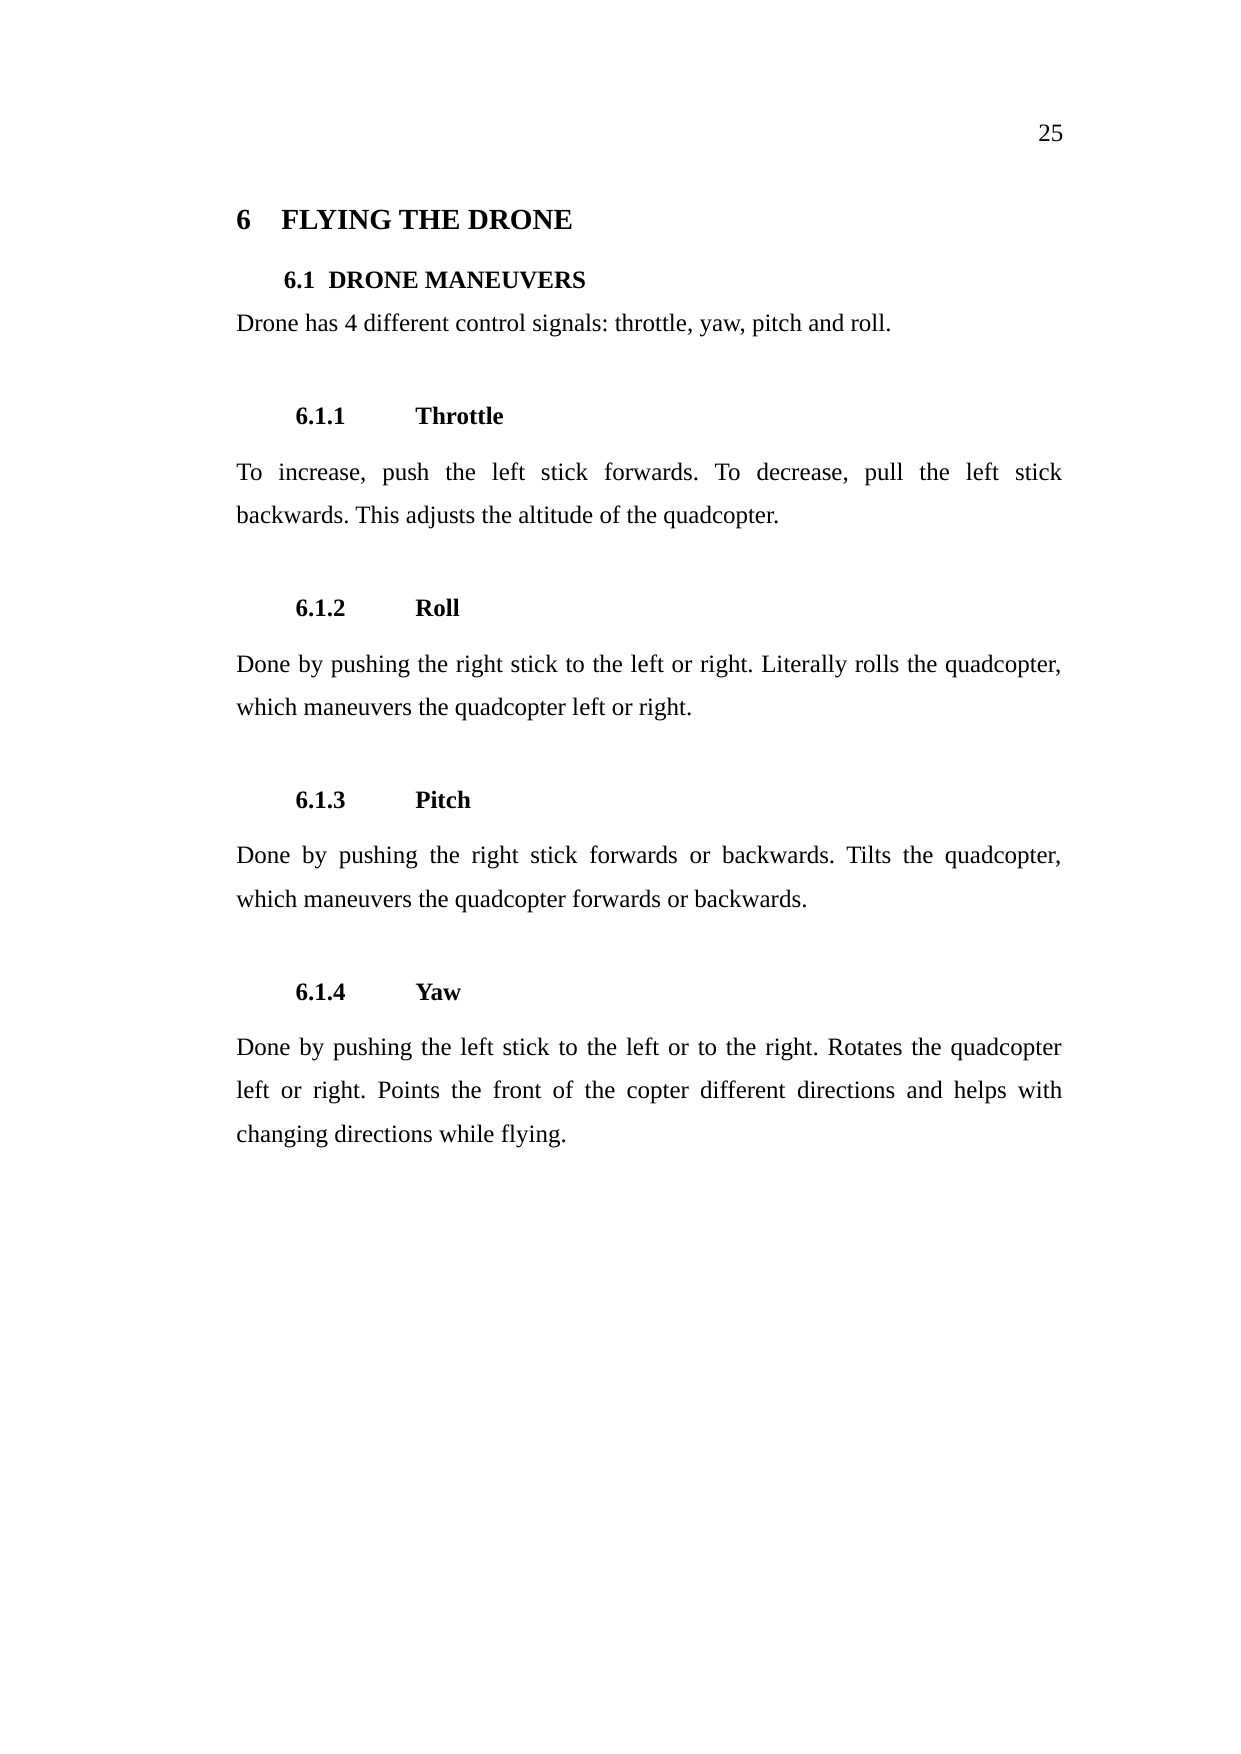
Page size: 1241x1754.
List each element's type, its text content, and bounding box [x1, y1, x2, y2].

text Done by pushing the left stick to the left or to the right. Rotates the quadcopter left or right. Points the front of the copter different directions and helps with changing directions while flying. [236, 1032, 1063, 1147]
text Done by pushing the right stick to the left or right. Literally rolls the quadcopter, which maneuvers the quadcopter left or right. [236, 649, 1063, 721]
subtitle Drone maneuvers [283, 265, 1063, 294]
subtitle Pitch [295, 785, 1063, 814]
subtitle Roll [295, 593, 1063, 622]
subtitle Throttle [295, 401, 1063, 430]
subtitle Flying the drone [236, 202, 1063, 236]
subtitle Yaw [295, 977, 1063, 1006]
text To increase, push the left stick forwards. To decrease, pull the left stick backwards. This adjusts the altitude of the quadcopter. [236, 457, 1063, 529]
text Done by pushing the right stick forwards or backwards. Tilts the quadcopter, which maneuvers the quadcopter forwards or backwards. [236, 841, 1063, 912]
text Drone has 4 different control signals: throttle, yaw, pitch and roll. [236, 308, 1063, 337]
